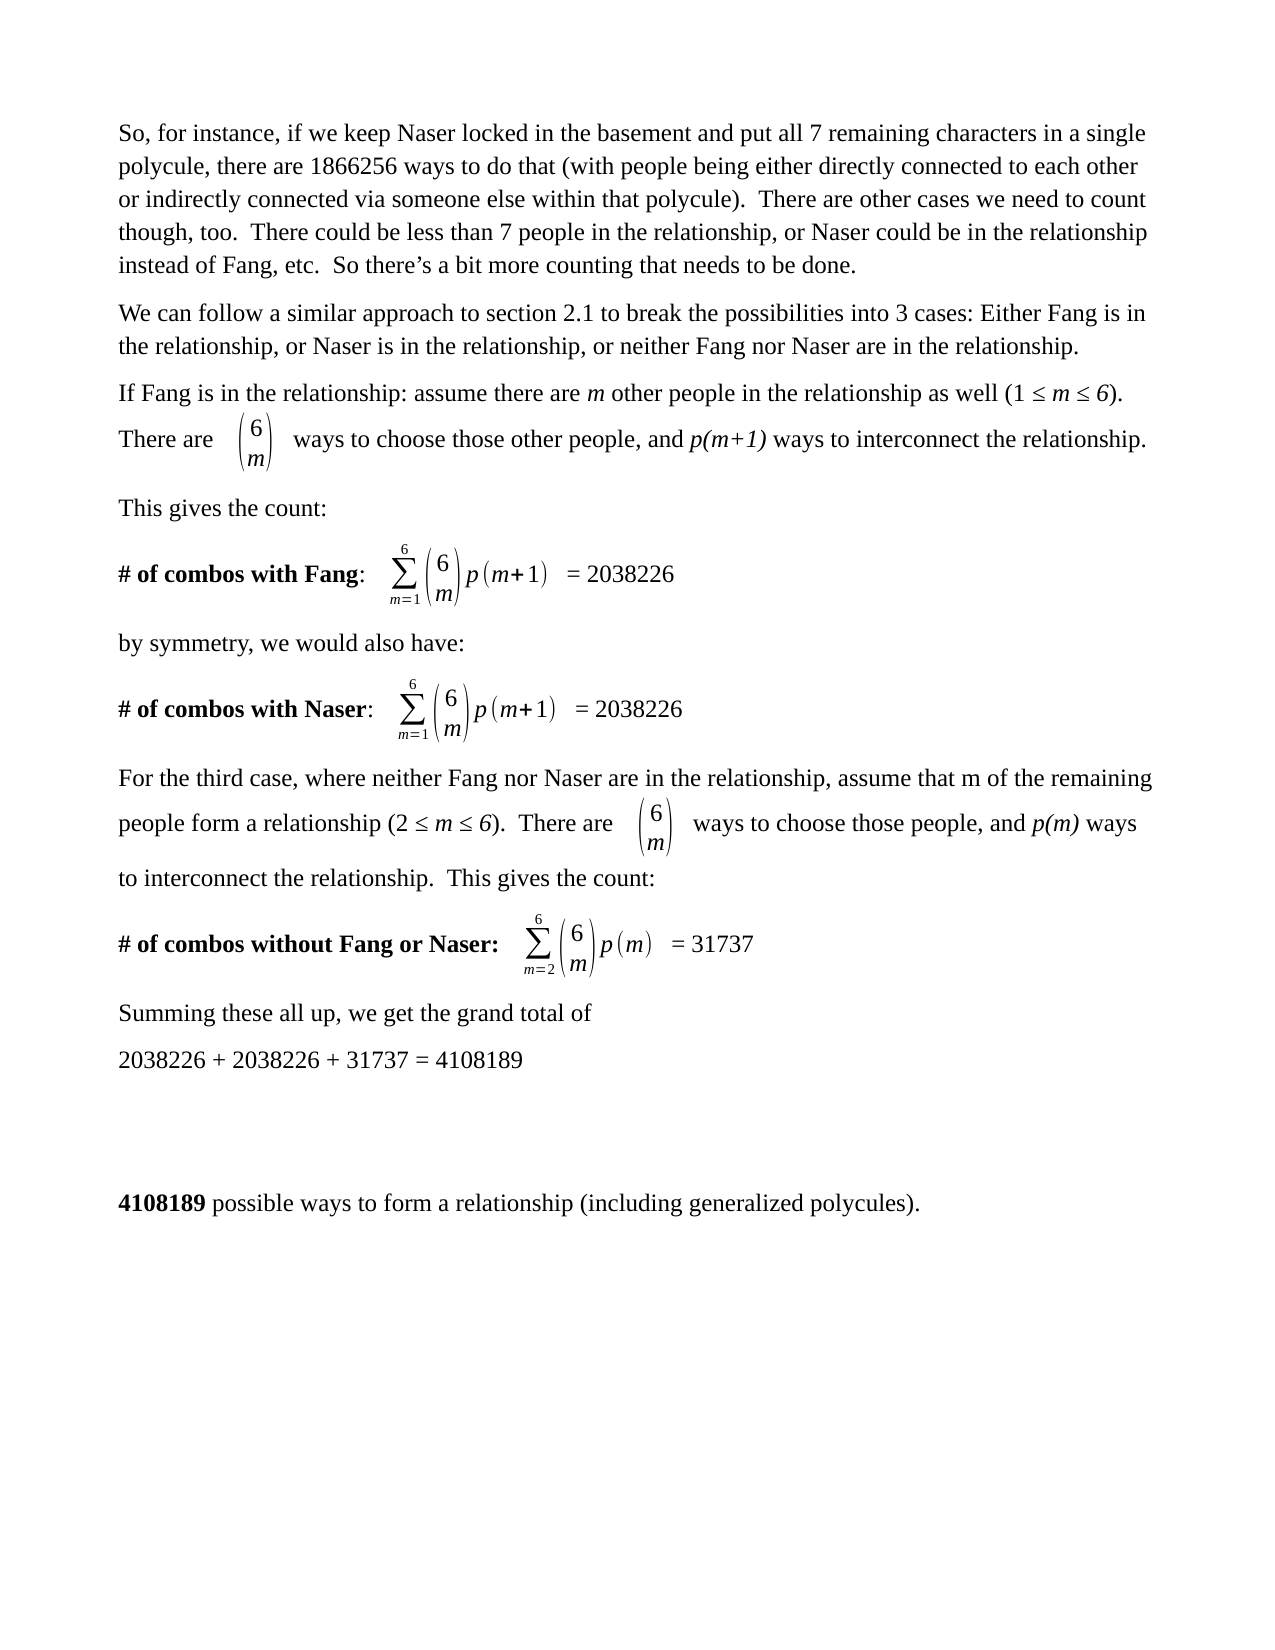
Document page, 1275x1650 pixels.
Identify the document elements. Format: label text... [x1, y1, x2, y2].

text 4108189 possible ways to form a relationship (including generalized polycules). [118, 1188, 1157, 1217]
text # of combos with Naser: = 2038226 [118, 676, 1157, 744]
text 2038226 + 2038226 + 31737 = 4108189 [118, 1046, 1157, 1074]
text # of combos with Fang: = 2038226 [118, 540, 1157, 609]
text So, for instance, if we keep Naser locked in the basement and put all 7 remaining characters in a single polycule, there are 1866256 ways to do that (with people being either directly connected to each other or indirectly connected via someone else within that polycule). There are other cases we need to count though, too. There could be less than 7 people in the relationship, or Naser could be in the relationship instead of Fang, etc. So there’s a bit more counting that needs to be done. [118, 118, 1157, 279]
text For the third case, where neither Fang nor Naser are in the relationship, assume that m of the remaining people form a relationship (2 ≤ m ≤ 6). There are ways to choose those people, and p(m) ways to interconnect the relationship. This gives the count: [118, 763, 1157, 892]
text This gives the count: [118, 493, 1157, 521]
text We can follow a similar approach to section 2.1 to break the possibilities into 3 cases: Either Fang is in the relationship, or Naser is in the relationship, or neither Fang nor Naser are in the relationship. [118, 298, 1157, 359]
text by symmetry, we would also have: [118, 628, 1157, 657]
text If Fang is in the relationship: assume there are m other people in the relationship as well (1 ≤ m ≤ 6). There are ways to choose those other people, and p(m+1) ways to interconnect the relationship. [118, 378, 1157, 474]
text # of combos without Fang or Naser: = 31737 [118, 910, 1157, 979]
text Summing these all up, we get the grand total of [118, 998, 1157, 1027]
